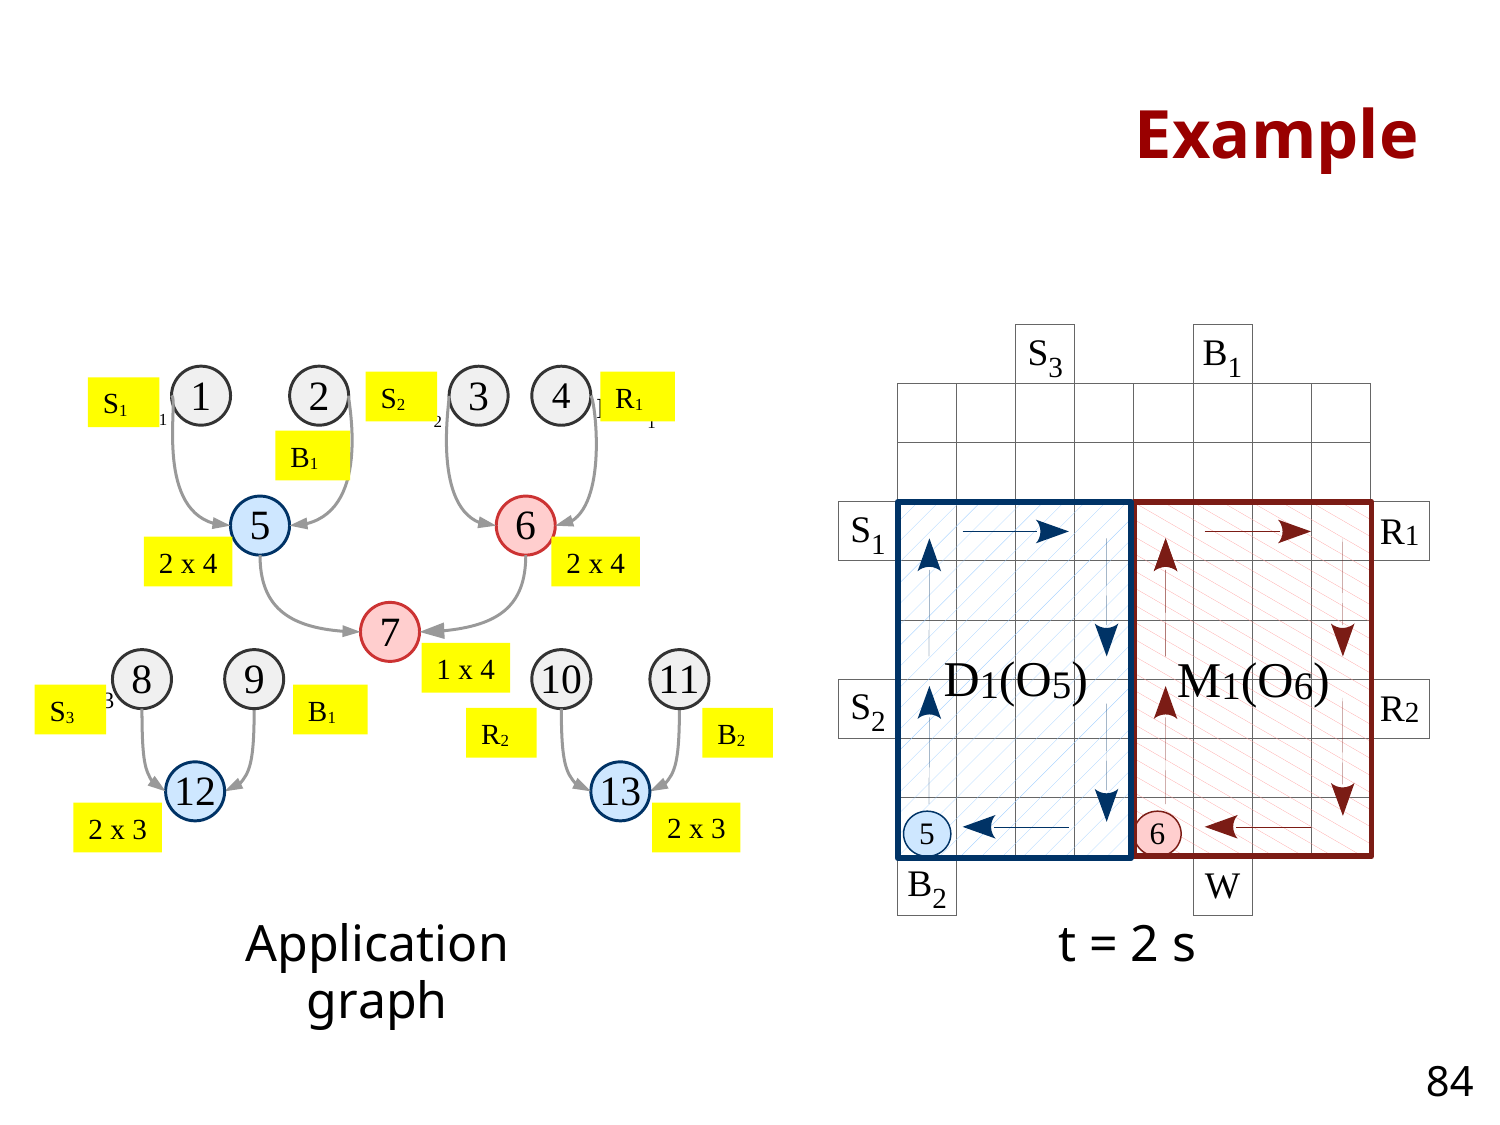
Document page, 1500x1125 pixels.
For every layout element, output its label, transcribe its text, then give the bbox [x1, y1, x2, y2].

text_box In S3 [33, 673, 130, 727]
text_box 9 [224, 649, 284, 709]
text_box Dilute [61, 793, 175, 842]
text_box S3 [1015, 324, 1075, 384]
text_box In S1 [88, 379, 183, 435]
text_box B2 [897, 861, 957, 916]
text_box S1 [87, 377, 160, 428]
text_box S2 [365, 371, 438, 422]
text_box 13 [590, 761, 650, 821]
text_box R2 [1374, 679, 1430, 739]
text_box 2 x 3 [652, 802, 741, 853]
text_box D1(O5) [901, 505, 1128, 855]
text_box 2 x 4 [143, 536, 233, 587]
text_box t = 2 s [906, 907, 1349, 981]
text_box Mix [517, 527, 618, 576]
text_box In S2 [361, 380, 457, 437]
text_box B2 [702, 707, 773, 758]
text_box R1 [600, 371, 675, 422]
text_box Application graph [156, 907, 599, 981]
text_box 2 x 4 [551, 536, 640, 587]
text_box 1 [176, 366, 231, 426]
text_box 10 [531, 649, 591, 709]
text_box R1 [1374, 501, 1430, 561]
text_box S3 [34, 684, 107, 735]
text_box 2 [289, 366, 349, 426]
text_box In R1 [579, 382, 671, 438]
text_box B1 [1193, 324, 1253, 384]
text_box 11 [649, 649, 709, 709]
text_box W [1193, 859, 1253, 916]
text_box 6 [1137, 811, 1182, 853]
text_box R2 [466, 707, 537, 758]
text_box 6 [496, 496, 556, 554]
text_box Mix [387, 633, 488, 682]
text_box 3 [453, 366, 509, 426]
text_box S2 [838, 679, 895, 739]
text_box S1 [838, 501, 895, 561]
text_box 12 [165, 761, 225, 821]
text_box B1 [275, 430, 351, 481]
title Example [75, 44, 1419, 227]
text_box 5 [230, 496, 290, 555]
text_box 1 x 4 [421, 642, 511, 693]
text_box B1 [293, 684, 368, 735]
text_box 4 [531, 366, 588, 426]
text_box 8 [113, 649, 172, 709]
text_box 7 [360, 602, 420, 662]
text_box M1(O6) [1137, 505, 1369, 853]
text_box Dilute [145, 527, 246, 574]
text_box 2 x 3 [73, 802, 162, 853]
text_box Dilute [617, 798, 751, 847]
text_box 5 [903, 811, 951, 855]
